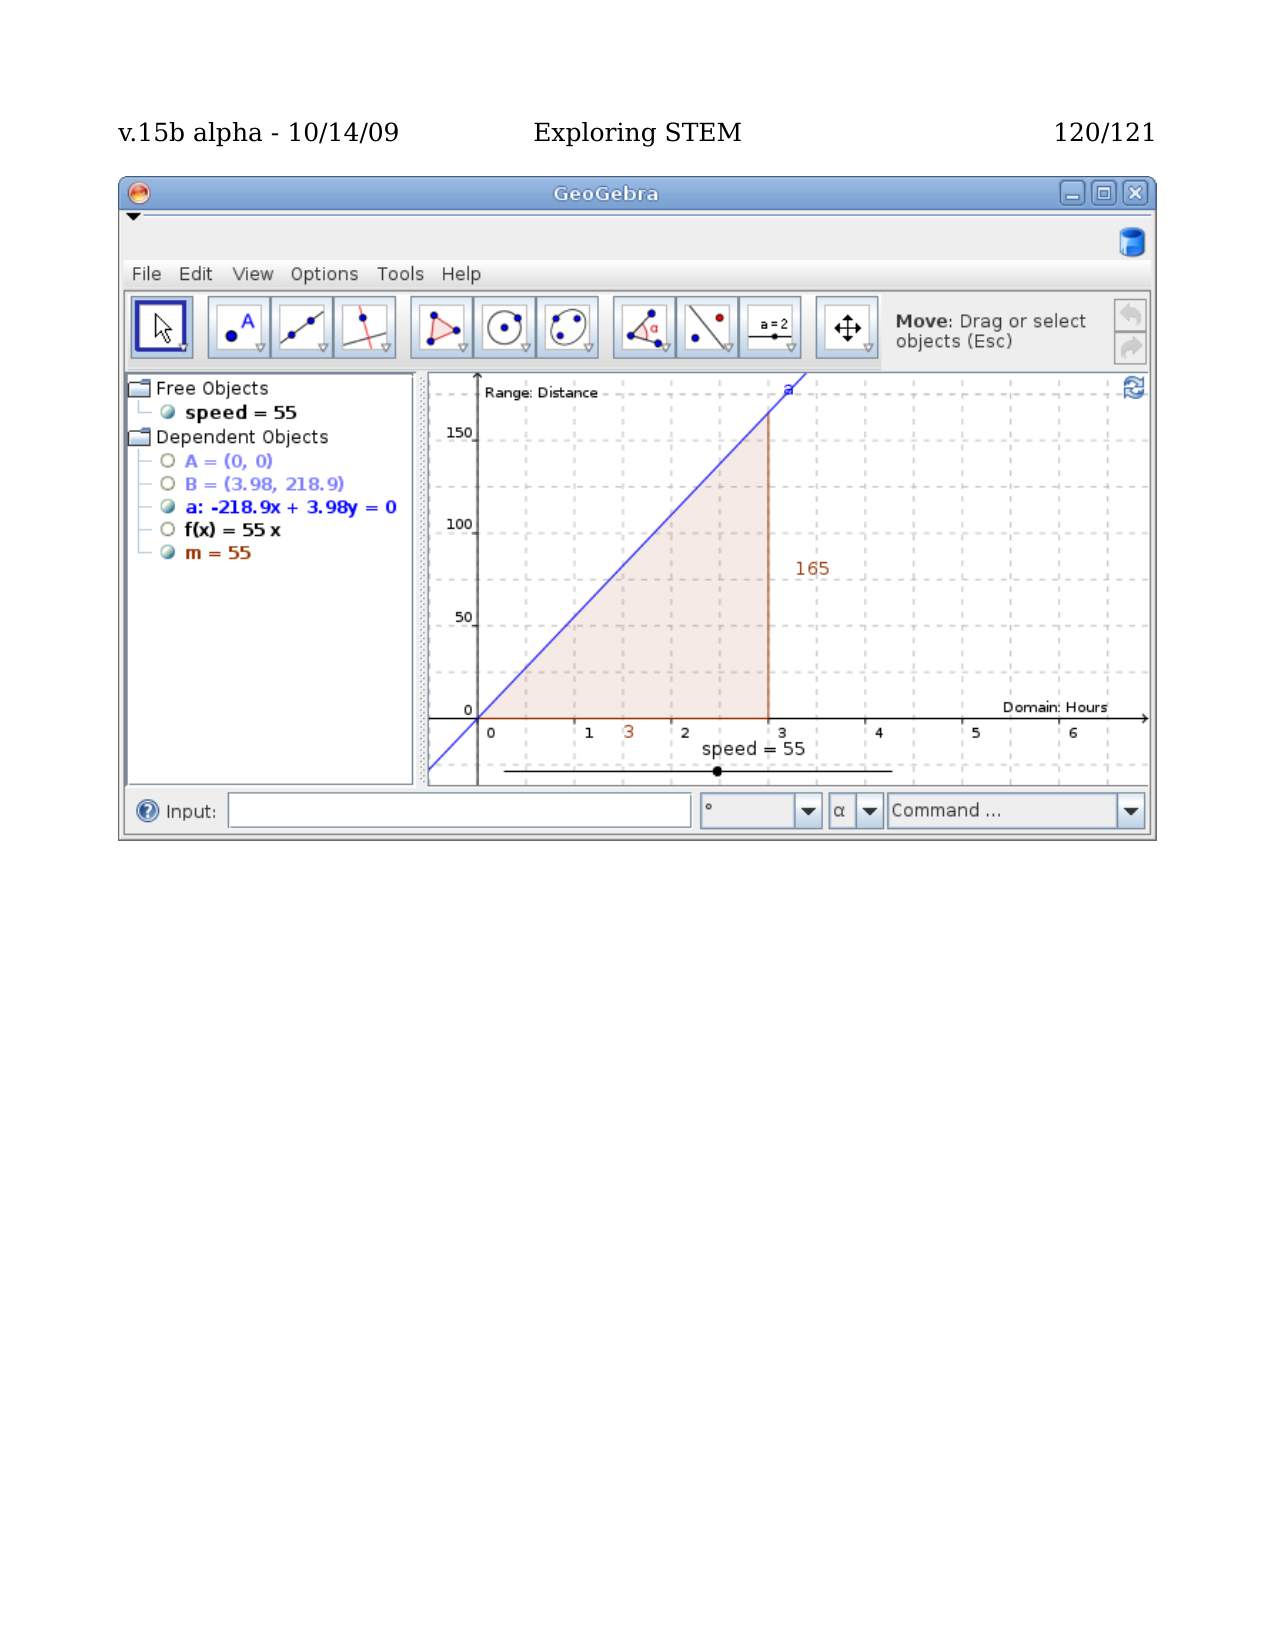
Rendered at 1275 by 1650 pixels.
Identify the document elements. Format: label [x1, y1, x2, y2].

picture [118, 176, 1157, 841]
